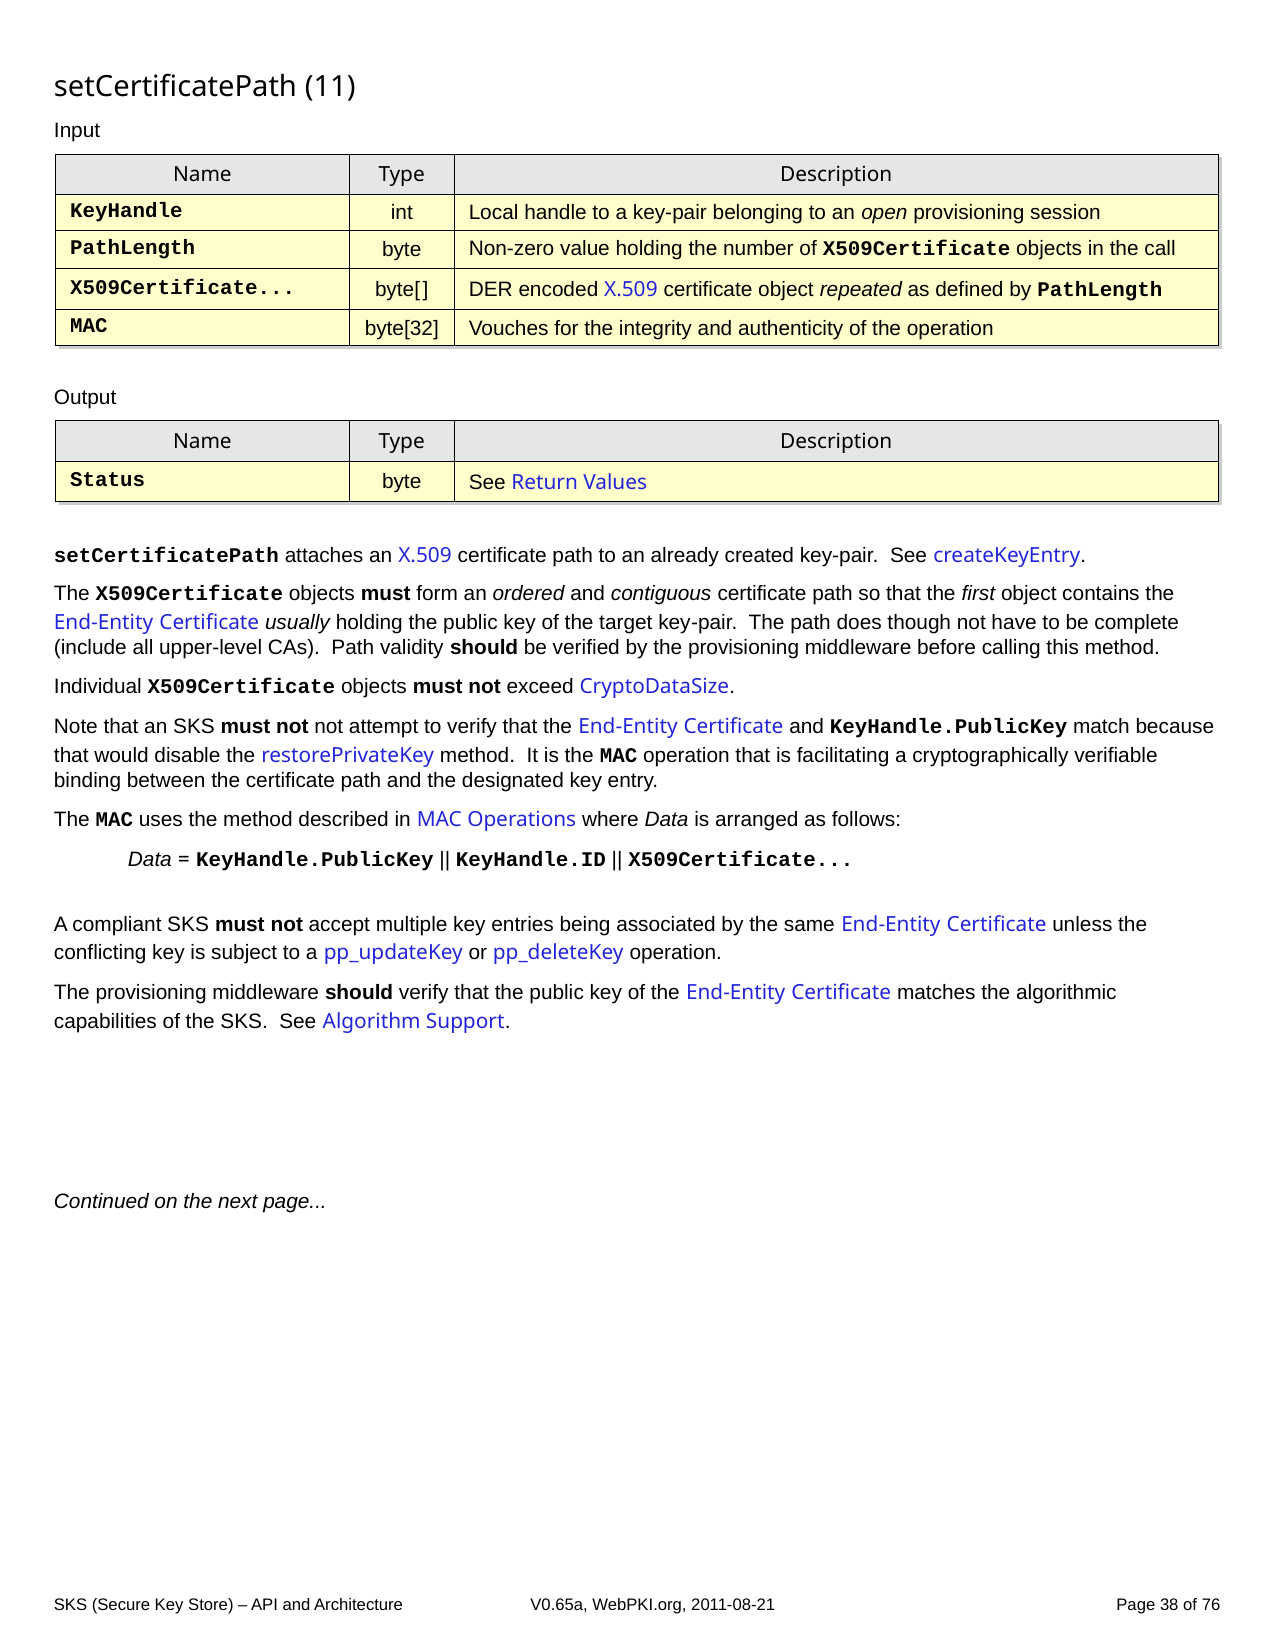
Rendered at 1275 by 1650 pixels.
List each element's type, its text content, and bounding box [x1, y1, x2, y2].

text setCertificatePath attaches an X.509 certificate path to an already created key-pair. See createKeyEntry. [54, 541, 1221, 569]
table_cell KeyHandle [56, 195, 349, 230]
table_header Type [350, 421, 454, 461]
subtitle setCertificatePath (11) [54, 66, 1221, 105]
text The provisioning middleware should verify that the public key of the End-Entity Certificate matches the algorithmic capabilities of the SKS. See Algorithm Support. [54, 977, 1221, 1034]
text The X509Certificate objects must form an ordered and contiguous certificate path so that the first object contains the End-Entity Certificate usually holding the public key of the target key‑pair. The path does though not have to be complete (include all upper-level CAs). Path validity should be verified by the provisioning middleware before calling this method. [54, 581, 1221, 659]
table_cell Status [56, 462, 349, 501]
table_header Description [455, 155, 1218, 194]
table_cell See Return Values [455, 462, 1218, 501]
table_cell Vouches for the integrity and authenticity of the operation [455, 310, 1218, 345]
table_header Description [455, 421, 1218, 461]
table_header Type [350, 155, 454, 194]
table_cell Non-zero value holding the number of X509Certificate objects in the call [455, 231, 1218, 268]
text Individual X509Certificate objects must not exceed CryptoDataSize. [54, 671, 1221, 699]
table_cell byte [350, 462, 454, 501]
table_cell byte⁮[ ] [350, 269, 454, 309]
text A compliant SKS must not accept multiple key entries being associated by the same End-Entity Certificate unless the conflicting key is subject to a pp_updateKey or pp_deleteKey operation. [54, 909, 1221, 966]
table_header Name [56, 421, 349, 461]
text Data = KeyHandle.PublicKey || KeyHandle.ID || X509Certificate... [54, 844, 1221, 873]
text Input [54, 118, 1221, 142]
table_cell PathLength [56, 231, 349, 268]
text Note that an SKS must not not attempt to verify that the End-Entity Certificate and KeyHandle.PublicKey match because that would disable the restorePrivateKey method. It is the MAC operation that is facilitating a cryptographically verifiable binding between the certificate path and the designated key entry. [54, 711, 1221, 792]
table_cell byte [350, 231, 454, 268]
table_cell byte⁮[32] [350, 310, 454, 345]
table_cell Local handle to a key-pair belonging to an open provisioning session [455, 195, 1218, 230]
table_cell MAC [56, 310, 349, 345]
text The MAC uses the method described in MAC Operations where Data is arranged as follows: [54, 804, 1221, 833]
text Continued on the next page... [54, 1189, 1221, 1213]
table_cell int [350, 195, 454, 230]
text Output [54, 385, 1221, 409]
table_header Name [56, 155, 349, 194]
table_cell X509Certificate... [56, 269, 349, 309]
table_cell DER encoded X.509 certificate object repeated as defined by PathLength‪‫‬‭‪‏‪‏‎ [455, 269, 1218, 309]
